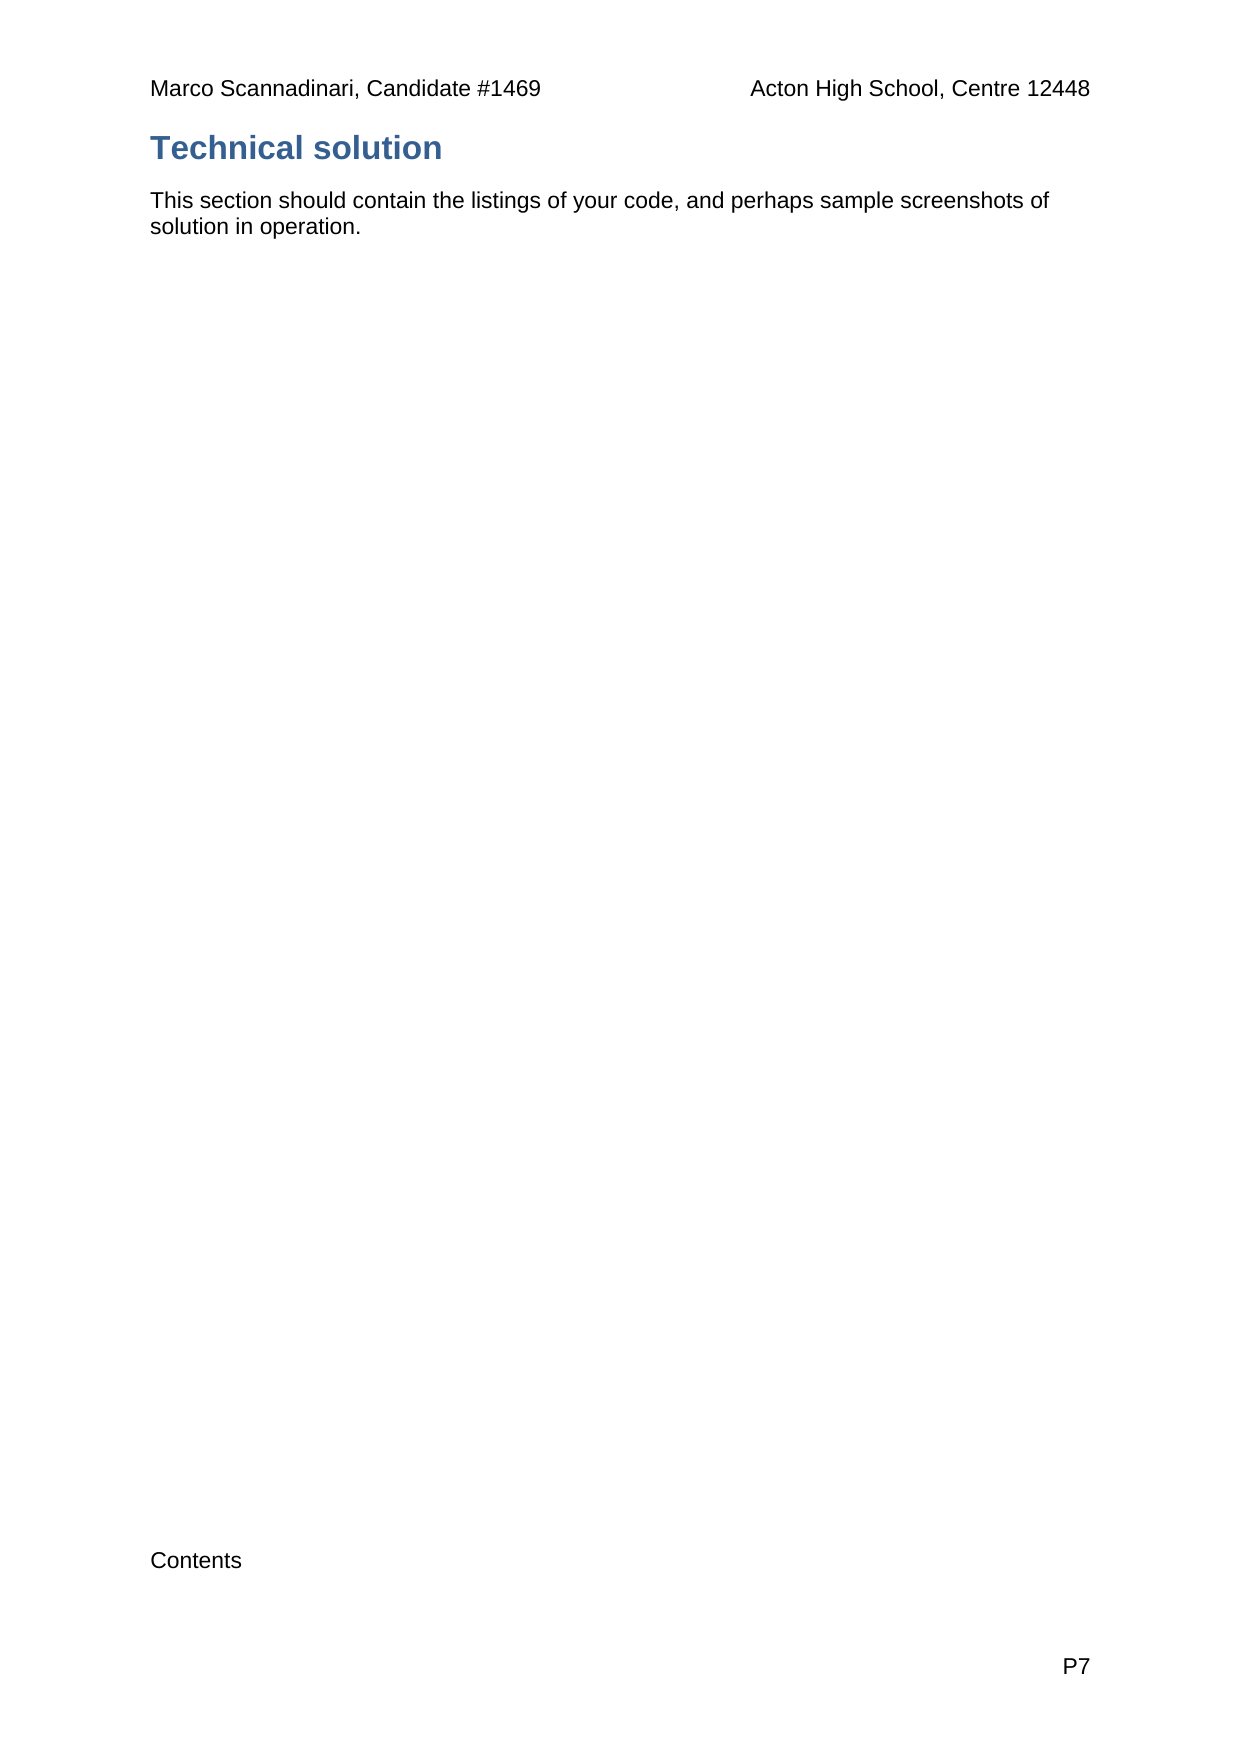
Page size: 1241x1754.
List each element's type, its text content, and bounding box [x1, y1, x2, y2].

subtitle Technical solution [150, 128, 1090, 166]
text This section should contain the listings of your code, and perhaps sample screenshots of solution in operation. [150, 187, 1090, 240]
